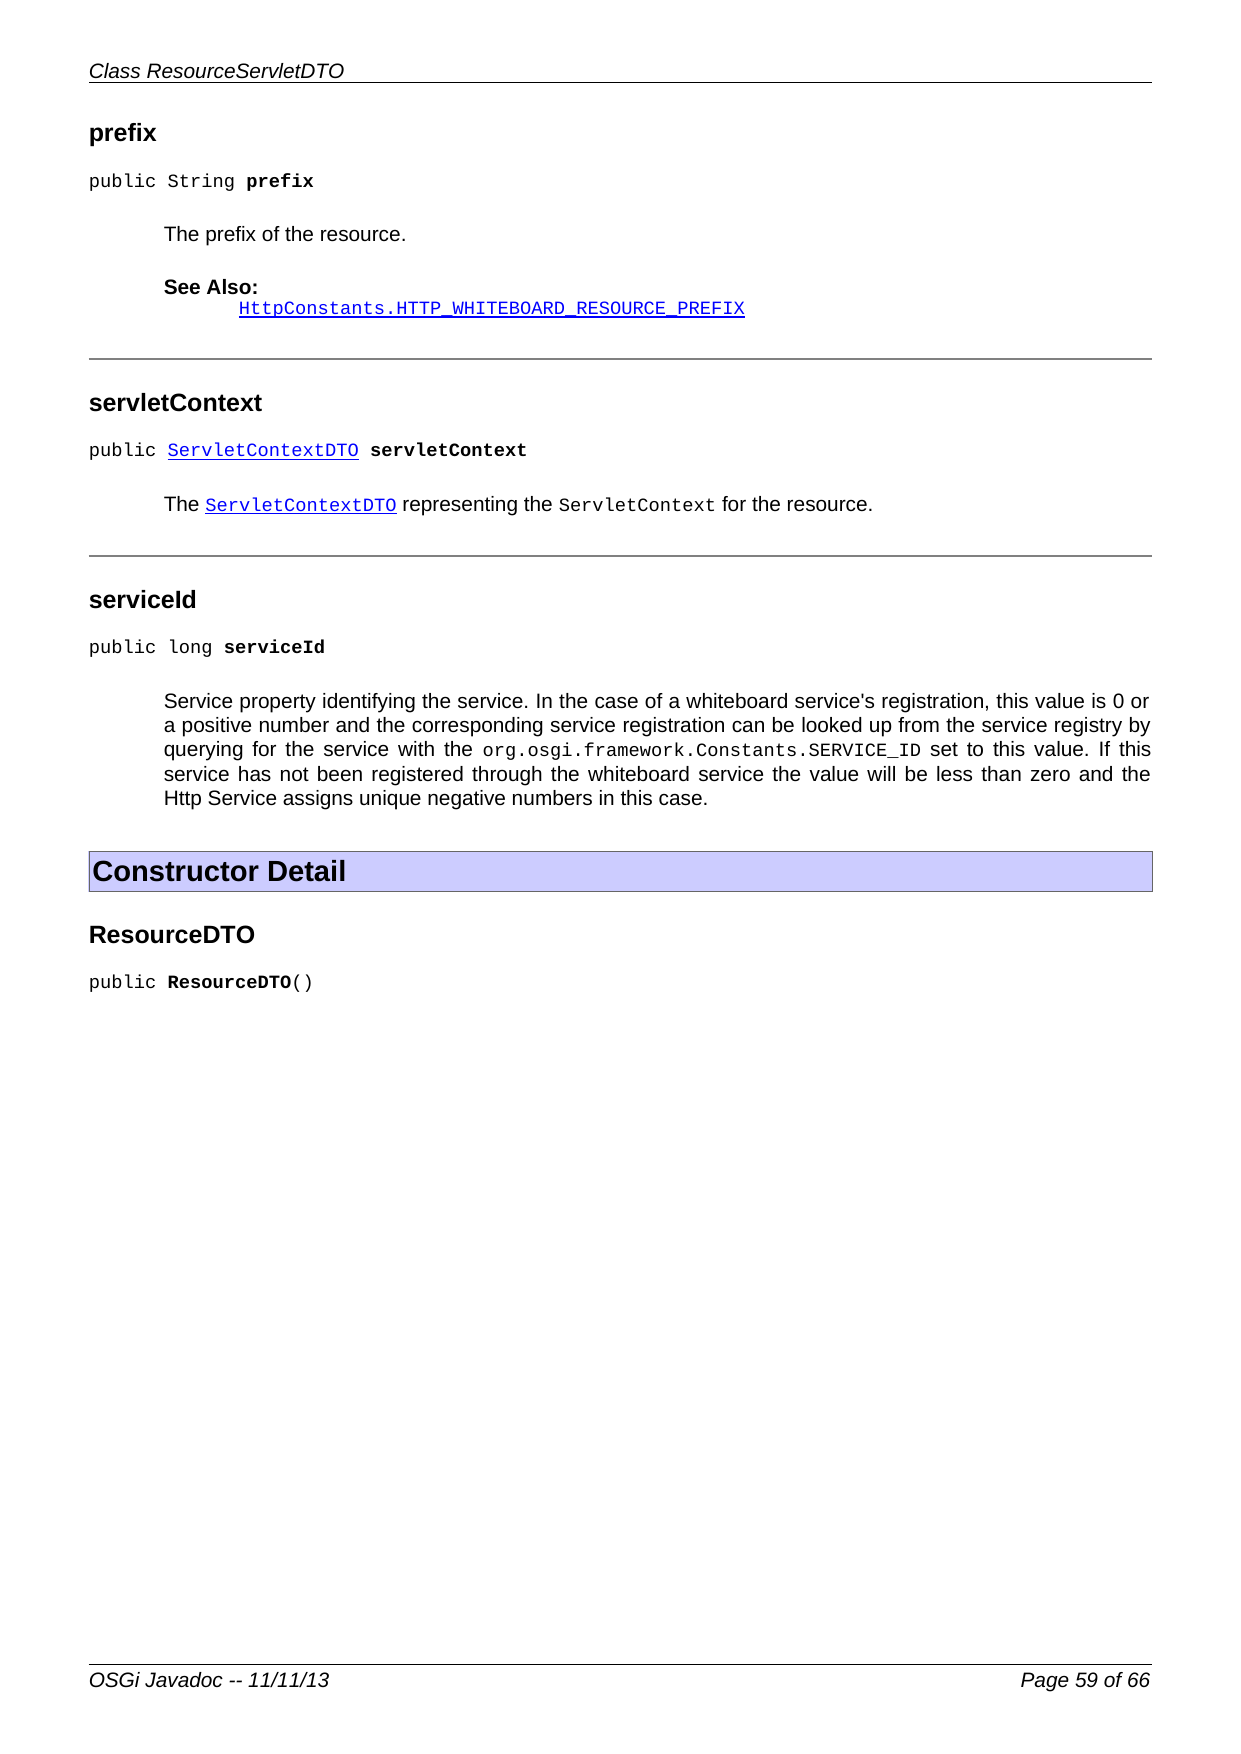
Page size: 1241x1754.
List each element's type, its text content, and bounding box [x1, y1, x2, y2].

text See Also: [163, 275, 1152, 299]
subtitle serviceId [88, 585, 1152, 614]
text The prefix of the resource. [163, 222, 1152, 246]
subtitle ResourceDTO [88, 920, 1152, 949]
text public long serviceId [88, 638, 1152, 659]
text HttpConstants.HTTP_WHITEBOARD_RESOURCE_PREFIX [238, 299, 1152, 320]
subtitle servletContext [88, 388, 1152, 417]
text Service property identifying the service. In the case of a whiteboard service's registration, this value is 0 or a positive number and the corresponding service registration can be looked up from the service registry by querying for the service with the org.osgi.framework.Constants.SERVICE_ID set to this value. If this service has not been registered through the whiteboard service the value will be less than zero and the Http Service assigns unique negative numbers in this case. [163, 688, 1152, 809]
text public ServletContextDTO servletContext [88, 441, 1152, 462]
text The ServletContextDTO representing the ServletContext for the resource. [163, 492, 1152, 517]
text public ResourceDTO() [88, 973, 1152, 994]
text public String prefix [88, 171, 1152, 193]
subtitle prefix [88, 118, 1152, 147]
subtitle Constructor Detail [90, 852, 1152, 891]
